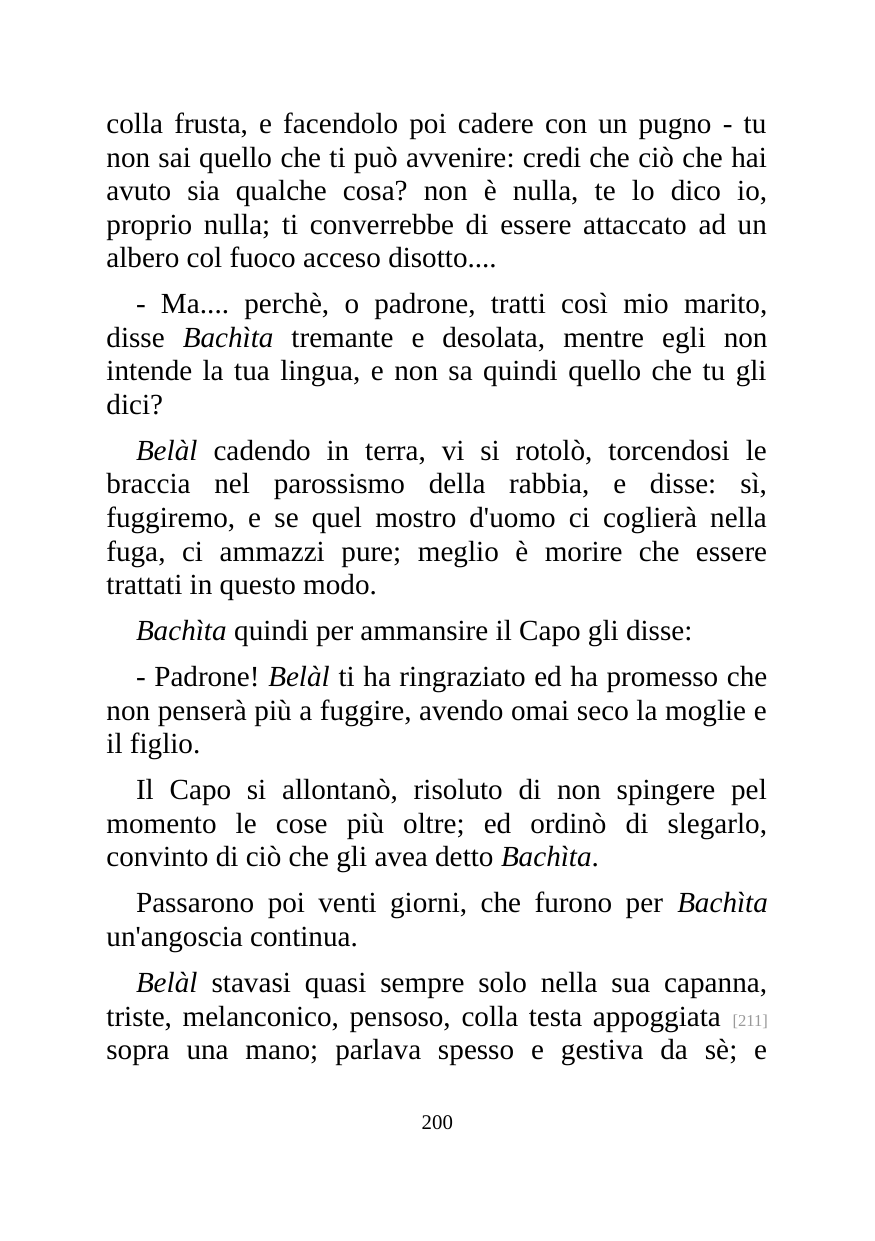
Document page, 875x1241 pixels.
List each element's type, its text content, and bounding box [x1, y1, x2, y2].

text colla frusta, e facendolo poi cadere con un pugno - tu non sai quello che ti può avvenire: credi che ciò che hai avuto sia qualche cosa? non è nulla, te lo dico io, proprio nulla; ti converrebbe di essere attaccato ad un albero col fuoco acceso disotto.... [106, 106, 768, 274]
text Belàl cadendo in terra, vi si rotolò, torcendosi le braccia nel parossismo della rabbia, e disse: sì, fuggiremo, e se quel mostro d'uomo ci coglierà nella fuga, ci ammazzi pure; meglio è morire che essere trattati in questo modo. [106, 433, 768, 601]
text - Padrone! Belàl ti ha ringraziato ed ha promesso che non penserà più a fuggire, avendo omai seco la moglie e il figlio. [106, 659, 768, 760]
text Il Capo si allontanò, risoluto di non spingere pel momento le cose più oltre; ed ordinò di slegarlo, convinto di ciò che gli avea detto Bachìta. [106, 772, 768, 873]
text Belàl stavasi quasi sempre solo nella sua capanna, triste, melanconico, pensoso, colla testa appoggiata [211] sopra una mano; parlava spesso e gestiva da sè; e [106, 965, 768, 1066]
text - Ma.... perchè, o padrone, tratti così mio marito, disse Bachìta tremante e desolata, mentre egli non intende la tua lingua, e non sa quindi quello che tu gli dici? [106, 286, 768, 421]
text Bachìta quindi per ammansire il Capo gli disse: [106, 613, 768, 647]
text Passarono poi venti giorni, che furono per Bachìta un'angoscia continua. [106, 886, 768, 953]
